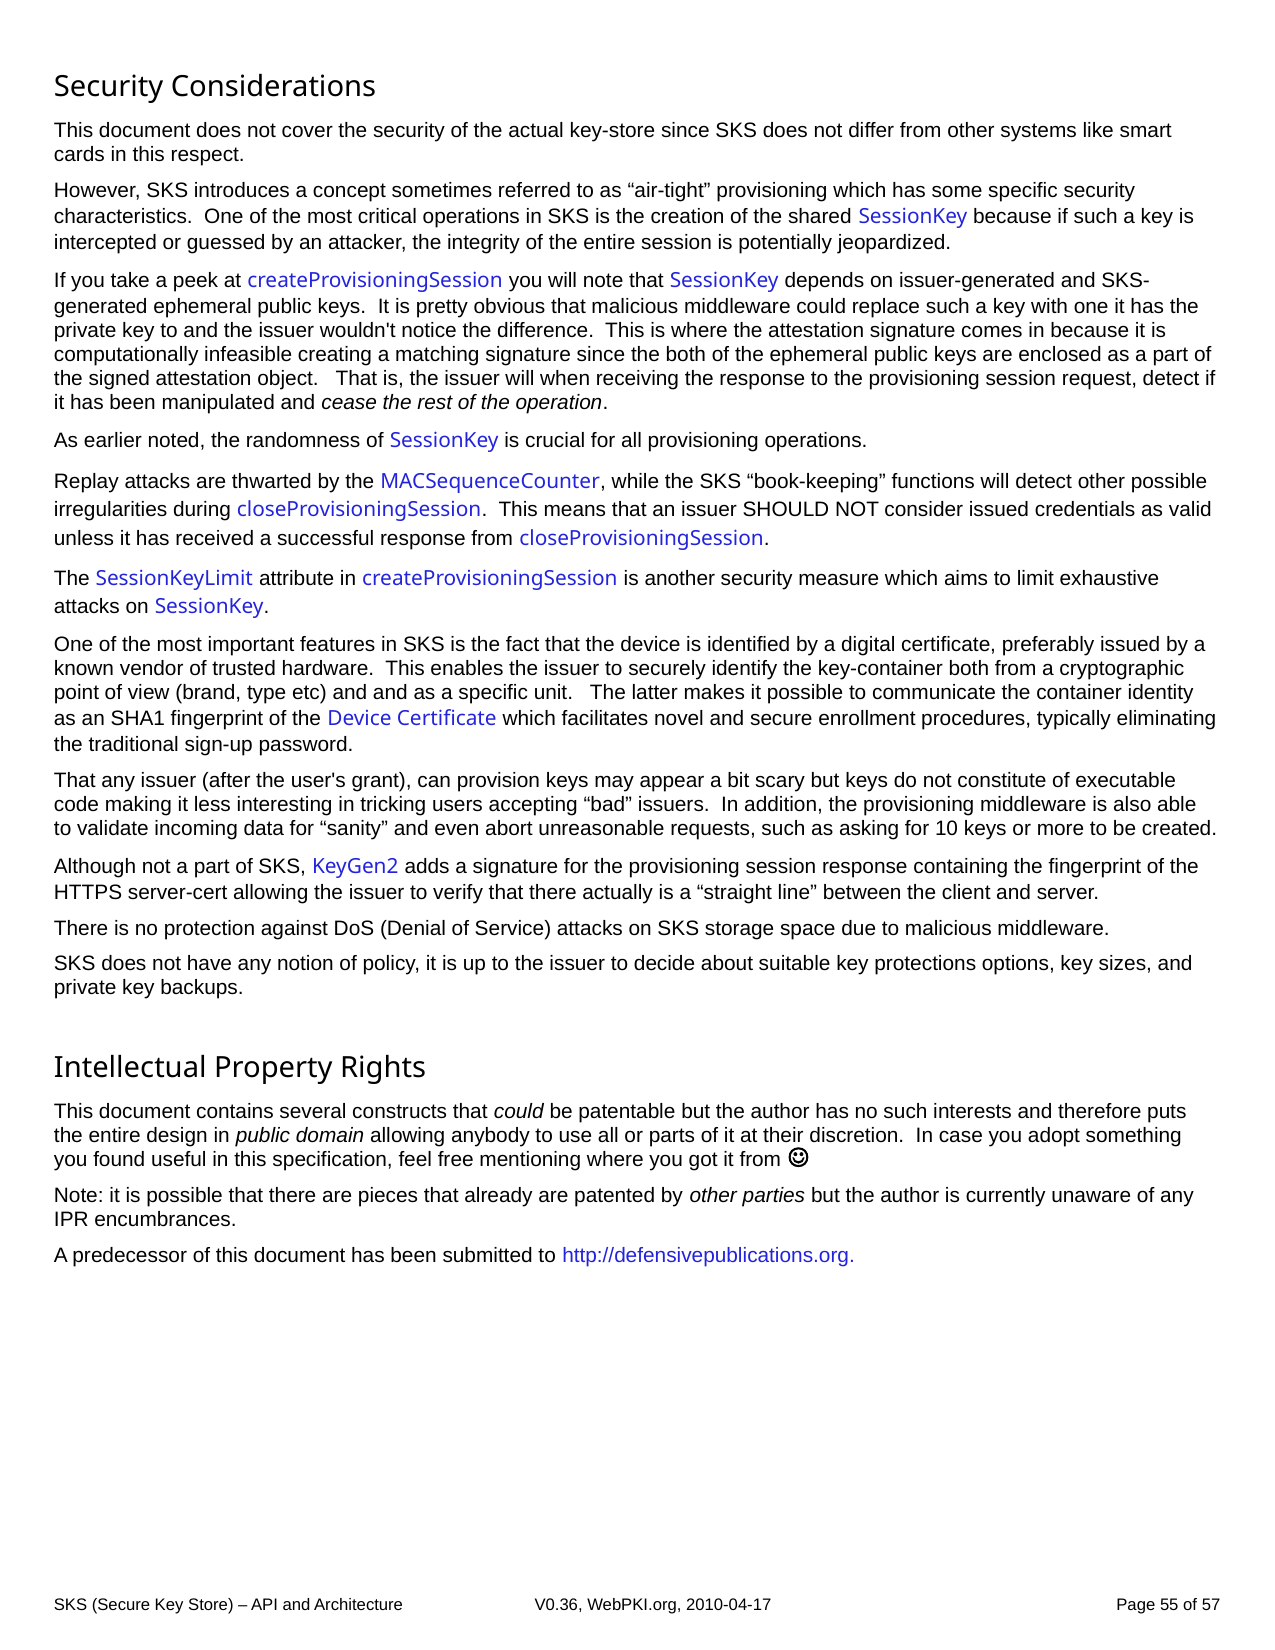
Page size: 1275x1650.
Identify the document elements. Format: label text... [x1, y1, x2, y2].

text Note: it is possible that there are pieces that already are patented by other parties but the author is currently unaware of any IPR encumbrances. [54, 1183, 1221, 1231]
text Replay attacks are thwarted by the MACSequenceCounter, while the SKS “book-keeping” functions will detect other possible irregularities during closeProvisioningSession. This means that an issuer SHOULD NOT consider issued credentials as valid unless it has received a successful response from closeProvisioningSession. [54, 466, 1221, 551]
text As earlier noted, the randomness of SessionKey is crucial for all provisioning operations. [54, 426, 1221, 454]
subtitle Security Considerations [54, 66, 1221, 105]
text One of the most important features in SKS is the fact that the device is identified by a digital certificate, preferably issued by a known vendor of trusted hardware. This enables the issuer to securely identify the key-container both from a cryptographic point of view (brand, type etc) and and as a specific unit. The latter makes it possible to communicate the container identity as an SHA1 fingerprint of the Device Certificate which facilitates novel and secure enrollment procedures, typically eliminating the traditional sign-up password. [54, 632, 1221, 756]
text The SessionKeyLimit attribute in createProvisioningSession is another security measure which aims to limit exhaustive attacks on SessionKey. [54, 563, 1221, 620]
text However, SKS introduces a concept sometimes referred to as “air-tight” provisioning which has some specific security characteristics. One of the most critical operations in SKS is the creation of the shared SessionKey because if such a key is intercepted or guessed by an attacker, the integrity of the entire session is potentially jeopardized. [54, 177, 1221, 254]
text If you take a peek at createProvisioningSession you will note that SessionKey depends on issuer-generated and SKS-generated ephemeral public keys. It is pretty obvious that malicious middleware could replace such a key with one it has the private key to and the issuer wouldn't notice the difference. This is where the attestation signature comes in because it is computationally infeasible creating a matching signature since the both of the ephemeral public keys are enclosed as a part of the signed attestation object. That is, the issuer will when receiving the response to the provisioning session request, detect if it has been manipulated and cease the rest of the operation. [54, 266, 1221, 414]
text This document contains several constructs that could be patentable but the author has no such interests and therefore puts the entire design in public domain allowing anybody to use all or parts of it at their discretion. In case you adopt something you found useful in this specification, feel free mentioning where you got it from  [54, 1099, 1221, 1172]
text This document does not cover the security of the actual key-store since SKS does not differ from other systems like smart cards in this respect. [54, 118, 1221, 166]
text SKS does not have any notion of policy, it is up to the issuer to decide about suitable key protections options, key sizes, and private key backups. [54, 951, 1221, 999]
text There is no protection against DoS (Denial of Service) attacks on SKS storage space due to malicious middleware. [54, 915, 1221, 939]
text A predecessor of this document has been submitted to http://defensivepublications.org. [54, 1243, 1221, 1267]
subtitle Intellectual Property Rights [54, 1047, 1221, 1086]
text That any issuer (after the user's grant), can provision keys may appear a bit scary but keys do not constitute of executable code making it less interesting in tricking users accepting “bad” issuers. In addition, the provisioning middleware is also able to validate incoming data for “sanity” and even abort unreasonable requests, such as asking for 10 keys or more to be created. [54, 768, 1221, 839]
text Although not a part of SKS, KeyGen2 adds a signature for the provisioning session response containing the fingerprint of the HTTPS server-cert allowing the issuer to verify that there actually is a “straight line” between the client and server. [54, 851, 1221, 904]
